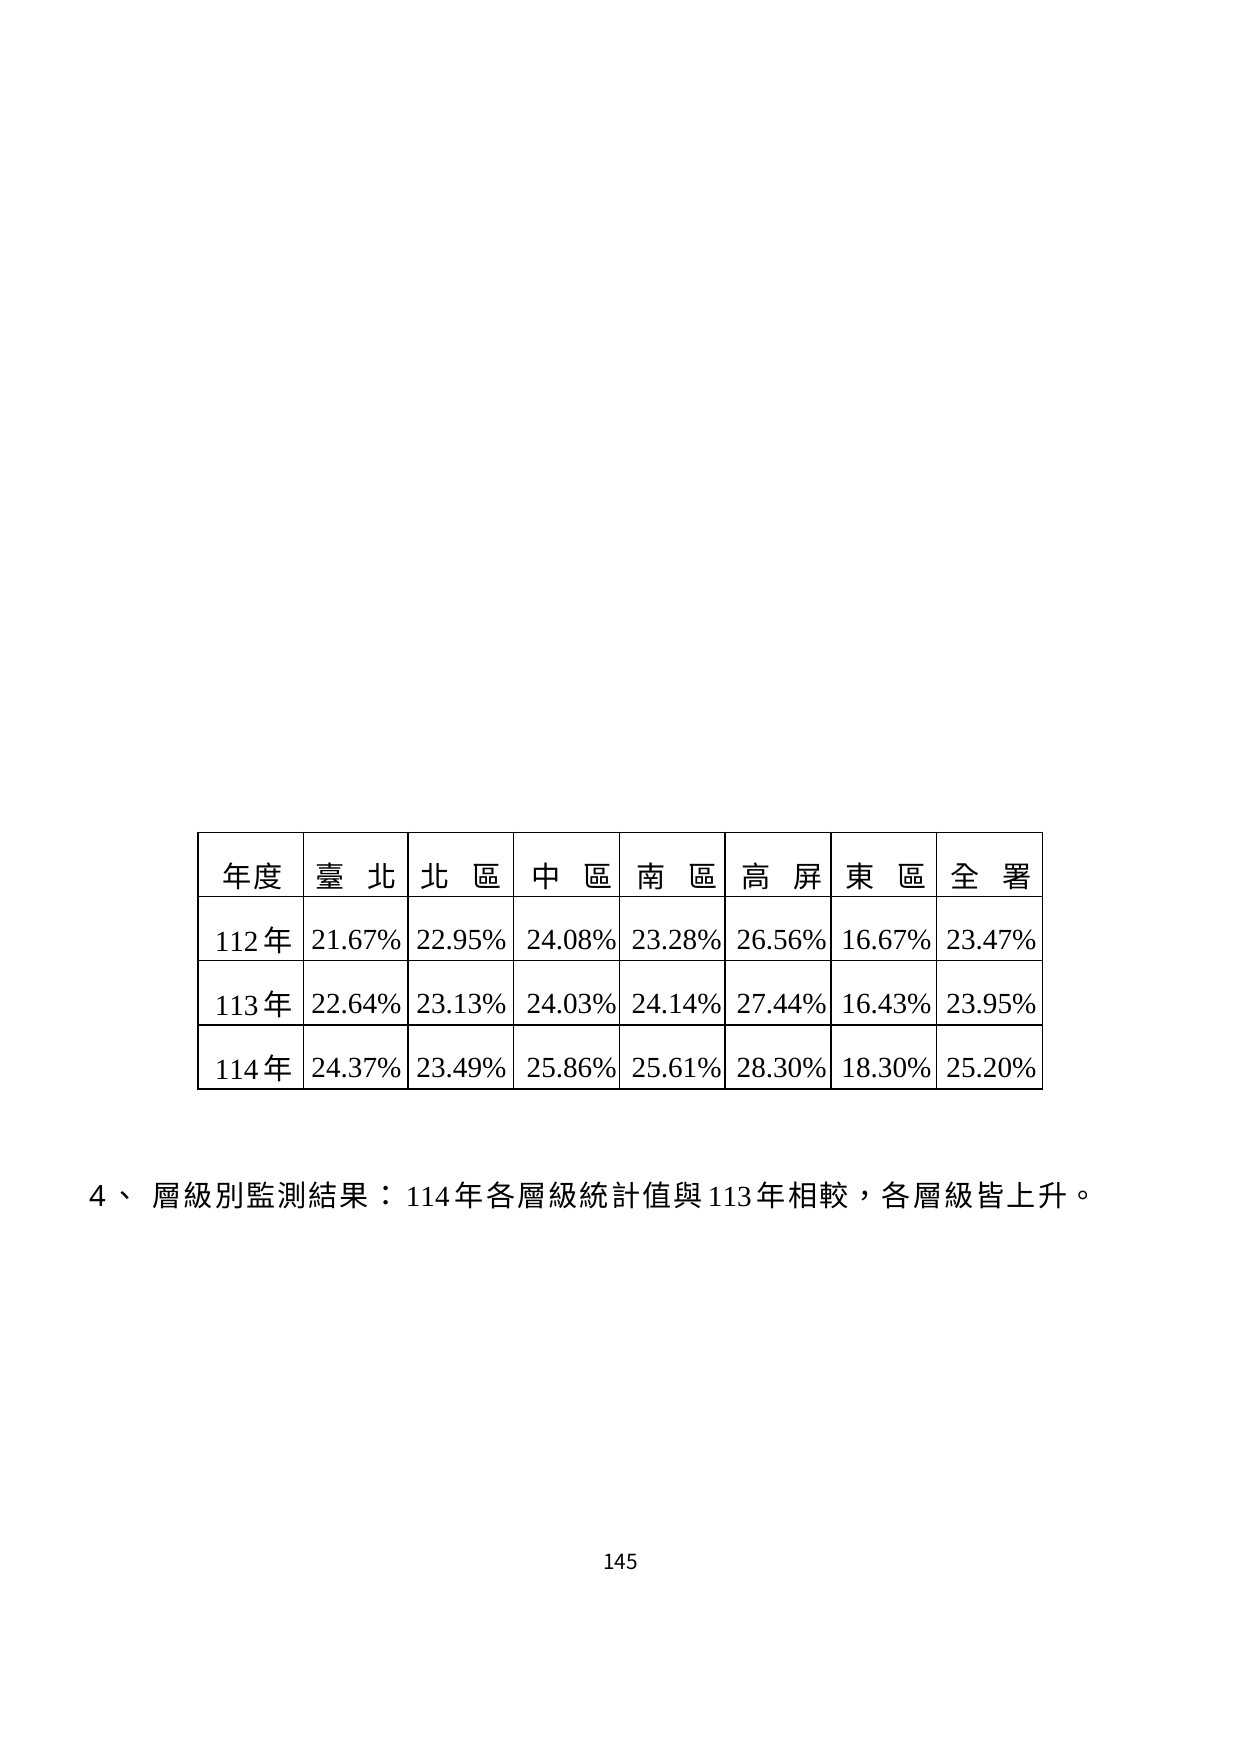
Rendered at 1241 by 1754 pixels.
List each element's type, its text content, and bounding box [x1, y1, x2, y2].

table_cell 21.67% [304, 897, 407, 960]
table_cell 18.30% [832, 1026, 936, 1088]
table_header 東 區 [832, 833, 936, 896]
table_header 中 區 [514, 833, 619, 896]
table_cell 23.95% [937, 961, 1042, 1024]
table_header 年度 [199, 833, 303, 896]
table_header 北 區 [409, 833, 513, 896]
table_header 高 屏 [726, 833, 830, 896]
table_cell 25.61% [620, 1026, 724, 1088]
table_cell 22.95% [409, 897, 513, 960]
table_cell 24.08% [514, 897, 619, 960]
table_cell 25.20% [937, 1026, 1042, 1088]
table_cell 24.37% [304, 1026, 407, 1088]
table_cell 114年 [199, 1026, 303, 1088]
table_cell 25.86% [514, 1026, 619, 1088]
table_cell 24.14% [620, 961, 724, 1024]
table_header 全 署 [937, 833, 1042, 896]
table_header 南 區 [620, 833, 724, 896]
table_cell 24.03% [514, 961, 619, 1024]
table_cell 22.64% [304, 961, 407, 1024]
table_cell 26.56% [726, 897, 830, 960]
table_cell 112年 [199, 897, 303, 960]
table_cell 23.13% [409, 961, 513, 1024]
table_cell 16.43% [832, 961, 936, 1024]
table_cell 23.47% [937, 897, 1042, 960]
table_header 臺 北 [304, 833, 407, 896]
table_cell 28.30% [726, 1026, 830, 1088]
list 層級別監測結果：114年各層級統計值與113年相較，各層級皆上升。 [89, 1152, 1145, 1214]
table_cell 16.67% [832, 897, 936, 960]
table_cell 113年 [199, 961, 303, 1024]
table_cell 23.28% [620, 897, 724, 960]
table_cell 27.44% [726, 961, 830, 1024]
table_cell 23.49% [409, 1026, 513, 1088]
